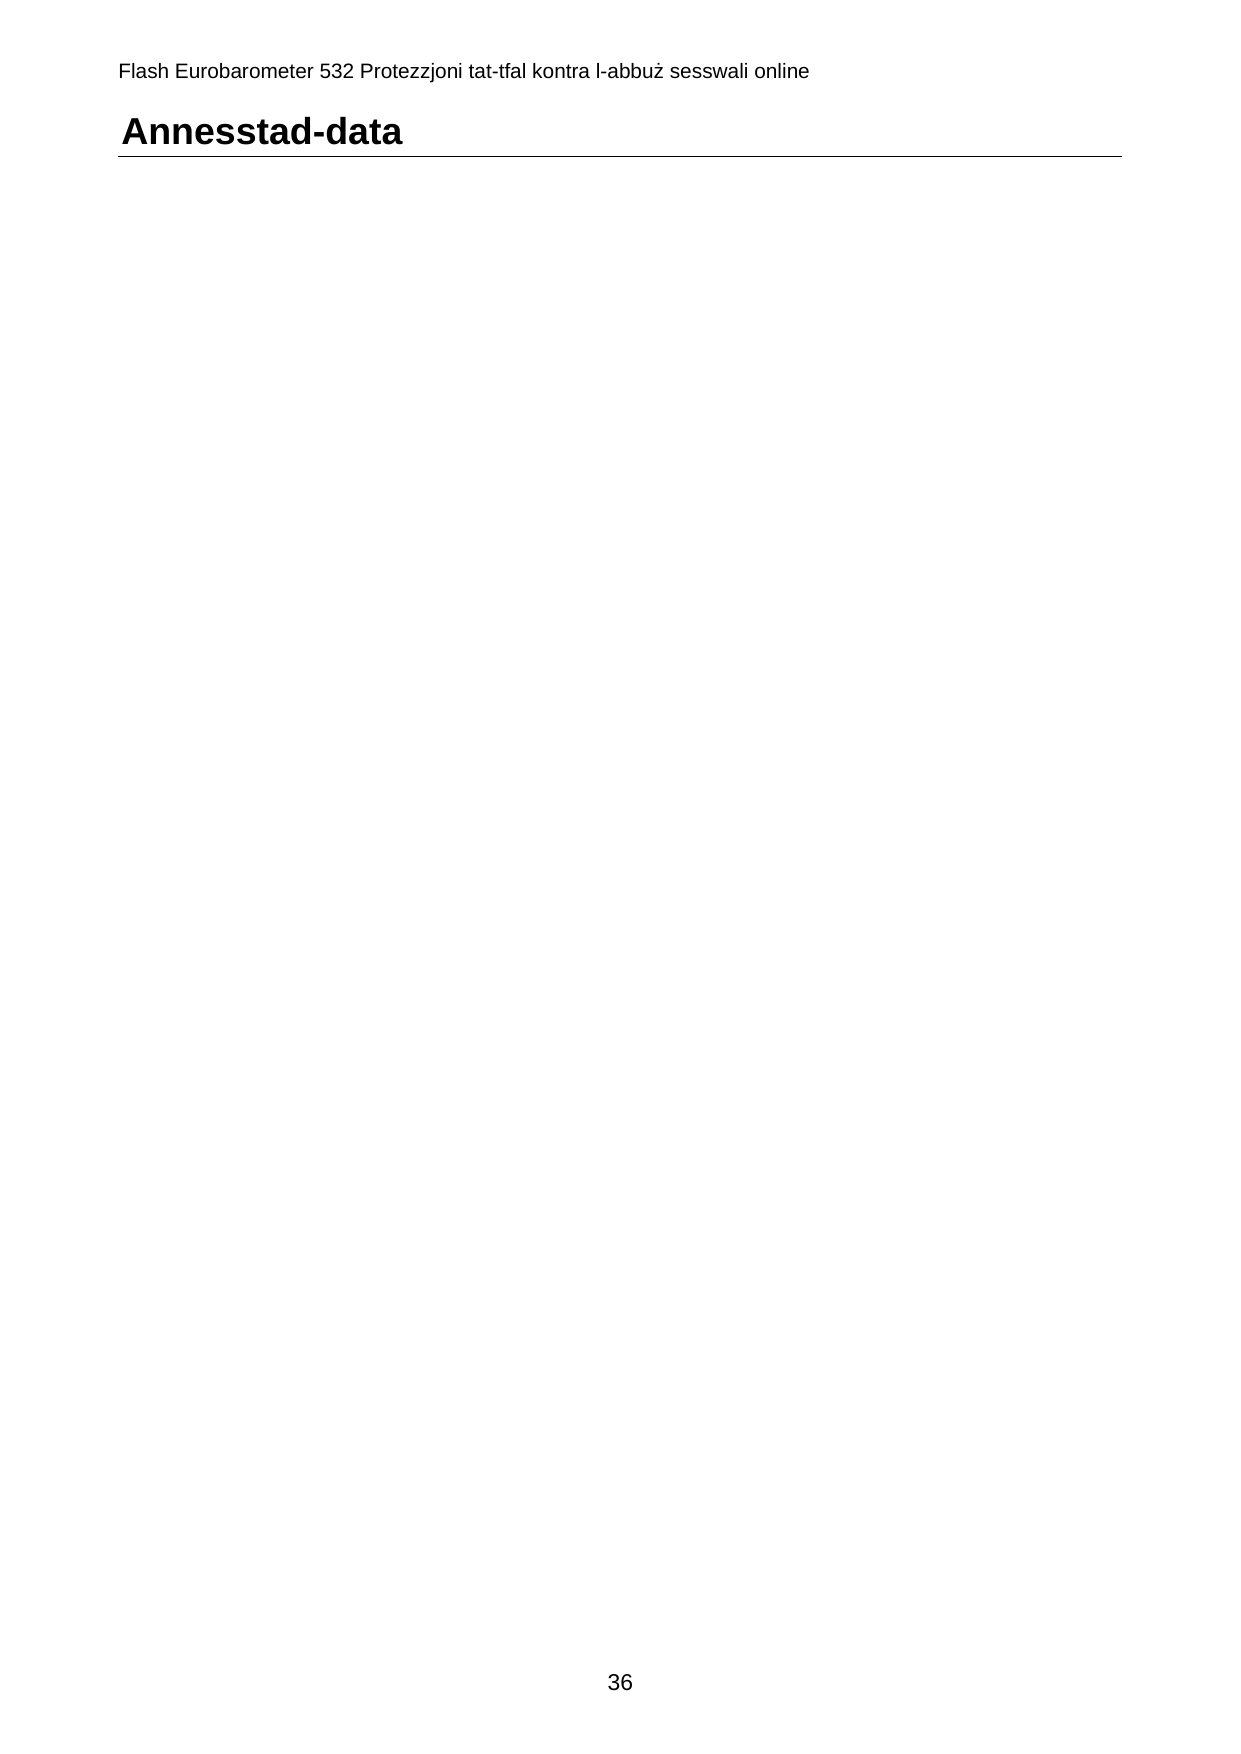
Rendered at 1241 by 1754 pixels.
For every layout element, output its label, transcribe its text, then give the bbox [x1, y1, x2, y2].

subtitle Annesstad-data [118, 107, 1122, 156]
